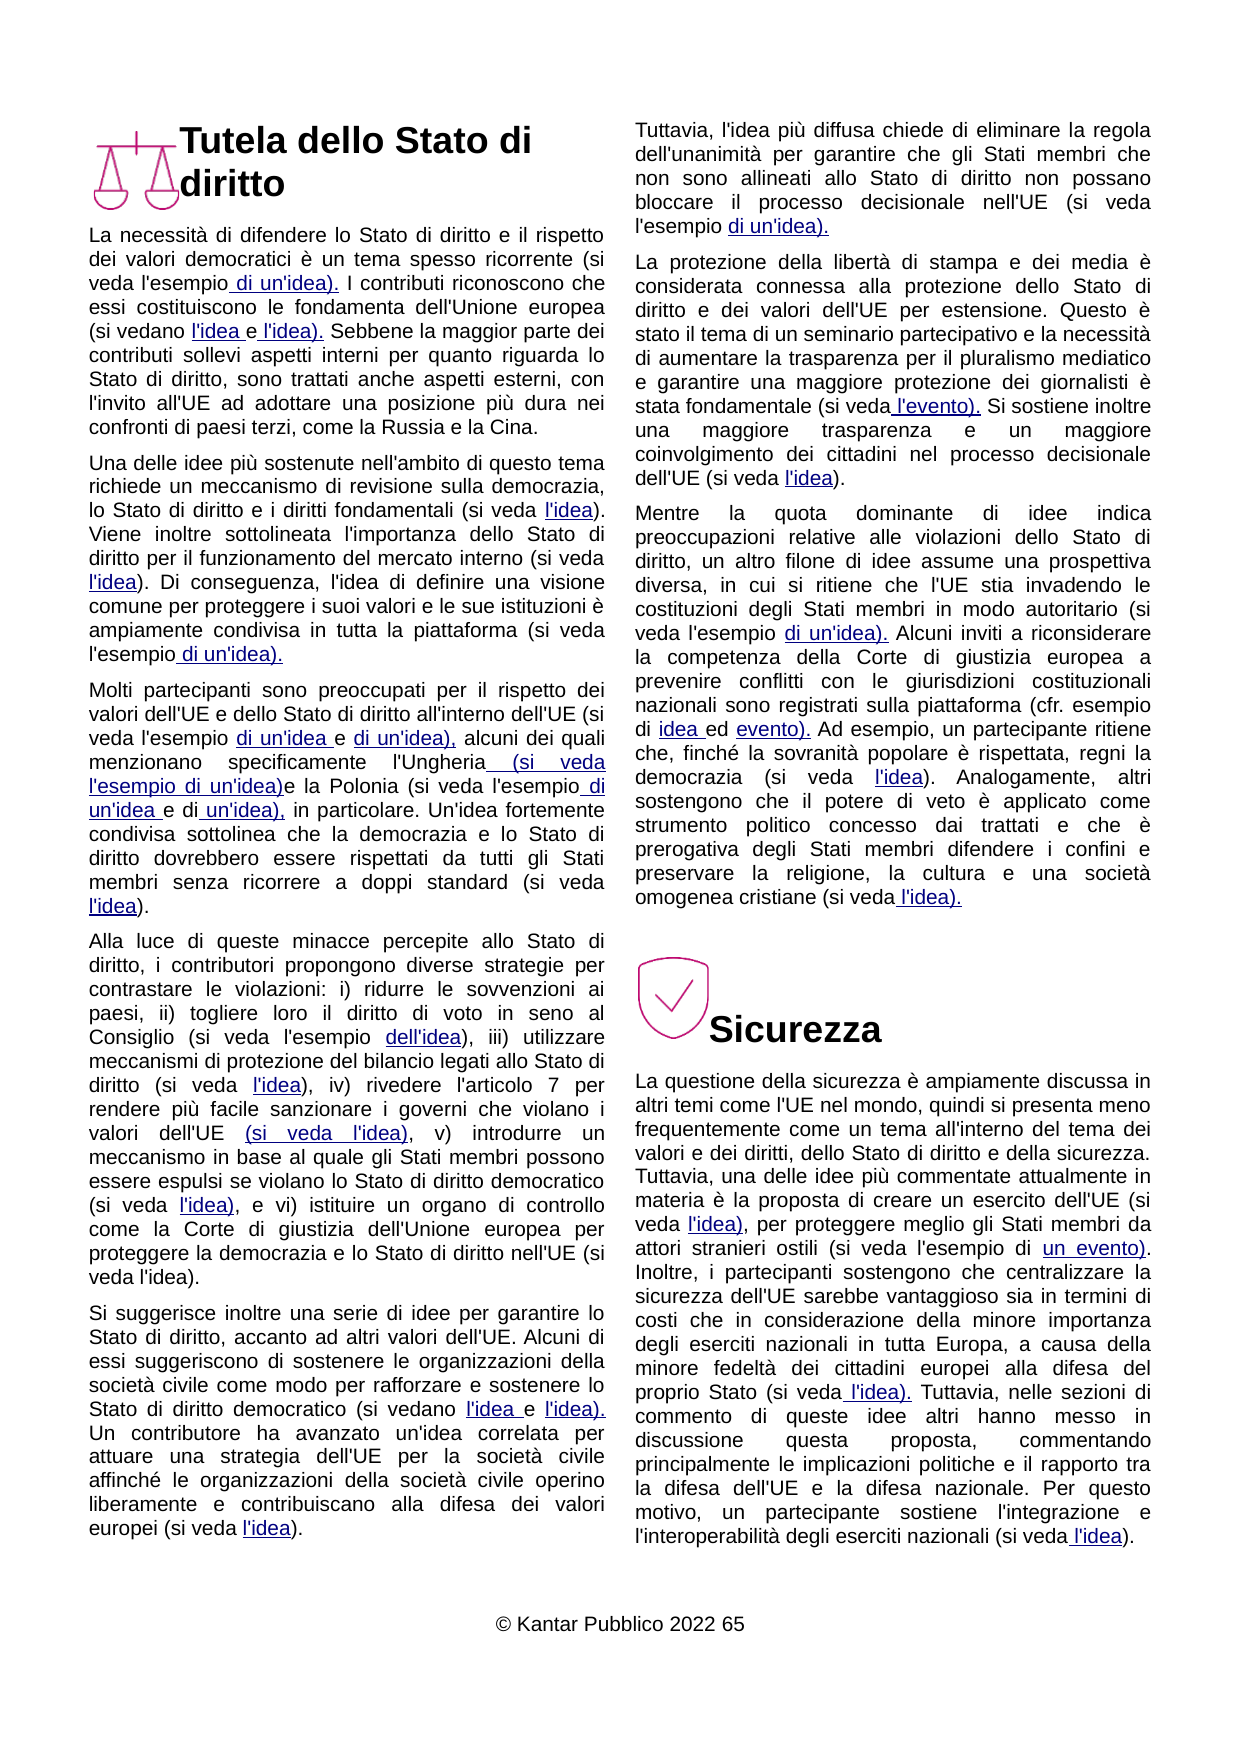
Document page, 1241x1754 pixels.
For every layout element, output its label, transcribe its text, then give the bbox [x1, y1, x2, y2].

picture [638, 957, 709, 1039]
picture [93, 131, 180, 210]
text Molti partecipanti sono preoccupati per il rispetto dei valori dell'UE e dello Stato di diritto all'interno dell'UE (si veda l'esempio di un'idea e di un'idea), alcuni dei quali menzionano specificamente l'Ungheria (si veda l'esempio di un'idea)e la Polonia (si veda l'esempio di un'idea e di un'idea), in particolare. Un'idea fortemente condivisa sottolinea che la democrazia e lo Stato di diritto dovrebbero essere rispettati da tutti gli Stati membri senza ricorrere a doppi standard (si veda l'idea). [88, 678, 605, 917]
text La protezione della libertà di stampa e dei media è considerata connessa alla protezione dello Stato di diritto e dei valori dell'UE per estensione. Questo è stato il tema di un seminario partecipativo e la necessità di aumentare la trasparenza per il pluralismo mediatico e garantire una maggiore protezione dei giornalisti è stata fondamentale (si veda l'evento). Si sostiene inoltre una maggiore trasparenza e un maggiore coinvolgimento dei cittadini nel processo decisionale dell'UE (si veda l'idea). [635, 250, 1152, 489]
text Alla luce di queste minacce percepite allo Stato di diritto, i contributori propongono diverse strategie per contrastare le violazioni: i) ridurre le sovvenzioni ai paesi, ii) togliere loro il diritto di voto in seno al Consiglio (si veda l'esempio dell'idea), iii) utilizzare meccanismi di protezione del bilancio legati allo Stato di diritto (si veda l'idea), iv) rivedere l'articolo 7 per rendere più facile sanzionare i governi che violano i valori dell'UE (si veda l'idea), v) introdurre un meccanismo in base al quale gli Stati membri possono essere espulsi se violano lo Stato di diritto democratico (si veda l'idea), e vi) istituire un organo di controllo come la Corte di giustizia dell'Unione europea per proteggere la democrazia e lo Stato di diritto nell'UE (si veda l'idea). [88, 929, 605, 1289]
text La questione della sicurezza è ampiamente discussa in altri temi come l'UE nel mondo, quindi si presenta meno frequentemente come un tema all'interno del tema dei valori e dei diritti, dello Stato di diritto e della sicurezza. Tuttavia, una delle idee più commentate attualmente in materia è la proposta di creare un esercito dell'UE (si veda l'idea), per proteggere meglio gli Stati membri da attori stranieri ostili (si veda l'esempio di un evento). Inoltre, i partecipanti sostengono che centralizzare la sicurezza dell'UE sarebbe vantaggioso sia in termini di costi che in considerazione della minore importanza degli eserciti nazionali in tutta Europa, a causa della minore fedeltà dei cittadini europei alla difesa del proprio Stato (si veda l'idea). Tuttavia, nelle sezioni di commento di queste idee altri hanno messo in discussione questa proposta, commentando principalmente le implicazioni politiche e il rapporto tra la difesa dell'UE e la difesa nazionale. Per questo motivo, un partecipante sostiene l'integrazione e l'interoperabilità degli eserciti nazionali (si veda l'idea). [635, 1068, 1152, 1548]
text Mentre la quota dominante di idee indica preoccupazioni relative alle violazioni dello Stato di diritto, un altro filone di idee assume una prospettiva diversa, in cui si ritiene che l'UE stia invadendo le costituzioni degli Stati membri in modo autoritario (si veda l'esempio di un'idea). Alcuni inviti a riconsiderare la competenza della Corte di giustizia europea a prevenire conflitti con le giurisdizioni costituzionali nazionali sono registrati sulla piattaforma (cfr. esempio di idea ed evento). Ad esempio, un partecipante ritiene che, finché la sovranità popolare è rispettata, regni la democrazia (si veda l'idea). Analogamente, altri sostengono che il potere di veto è applicato come strumento politico concesso dai trattati e che è prerogativa degli Stati membri difendere i confini e preservare la religione, la cultura e una società omogenea cristiane (si veda l'idea). [635, 501, 1152, 908]
text Una delle idee più sostenute nell'ambito di questo tema richiede un meccanismo di revisione sulla democrazia, lo Stato di diritto e i diritti fondamentali (si veda l'idea). Viene inoltre sottolineata l'importanza dello Stato di diritto per il funzionamento del mercato interno (si veda l'idea). Di conseguenza, l'idea di definire una visione comune per proteggere i suoi valori e le sue istituzioni è ampiamente condivisa in tutta la piattaforma (si veda l'esempio di un'idea). [88, 450, 605, 666]
text La necessità di difendere lo Stato di diritto e il rispetto dei valori democratici è un tema spesso ricorrente (si veda l'esempio di un'idea). I contributi riconoscono che essi costituiscono le fondamenta dell'Unione europea (si vedano l'idea e l'idea). Sebbene la maggior parte dei contributi sollevi aspetti interni per quanto riguarda lo Stato di diritto, sono trattati anche aspetti esterni, con l'invito all'UE ad adottare una posizione più dura nei confronti di paesi terzi, come la Russia e la Cina. [88, 223, 605, 438]
subtitle Tutela dello Stato di diritto [88, 118, 605, 204]
text Tuttavia, l'idea più diffusa chiede di eliminare la regola dell'unanimità per garantire che gli Stati membri che non sono allineati allo Stato di diritto non possano bloccare il processo decisionale nell'UE (si veda l'esempio di un'idea). [635, 118, 1152, 238]
text Si suggerisce inoltre una serie di idee per garantire lo Stato di diritto, accanto ad altri valori dell'UE. Alcuni di essi suggeriscono di sostenere le organizzazioni della società civile come modo per rafforzare e sostenere lo Stato di diritto democratico (si vedano l'idea e l'idea). Un contributore ha avanzato un'idea correlata per attuare una strategia dell'UE per la società civile affinché le organizzazioni della società civile operino liberamente e contribuiscano alla difesa dei valori europei (si veda l'idea). [88, 1301, 605, 1540]
subtitle Sicurezza [635, 1007, 1152, 1050]
